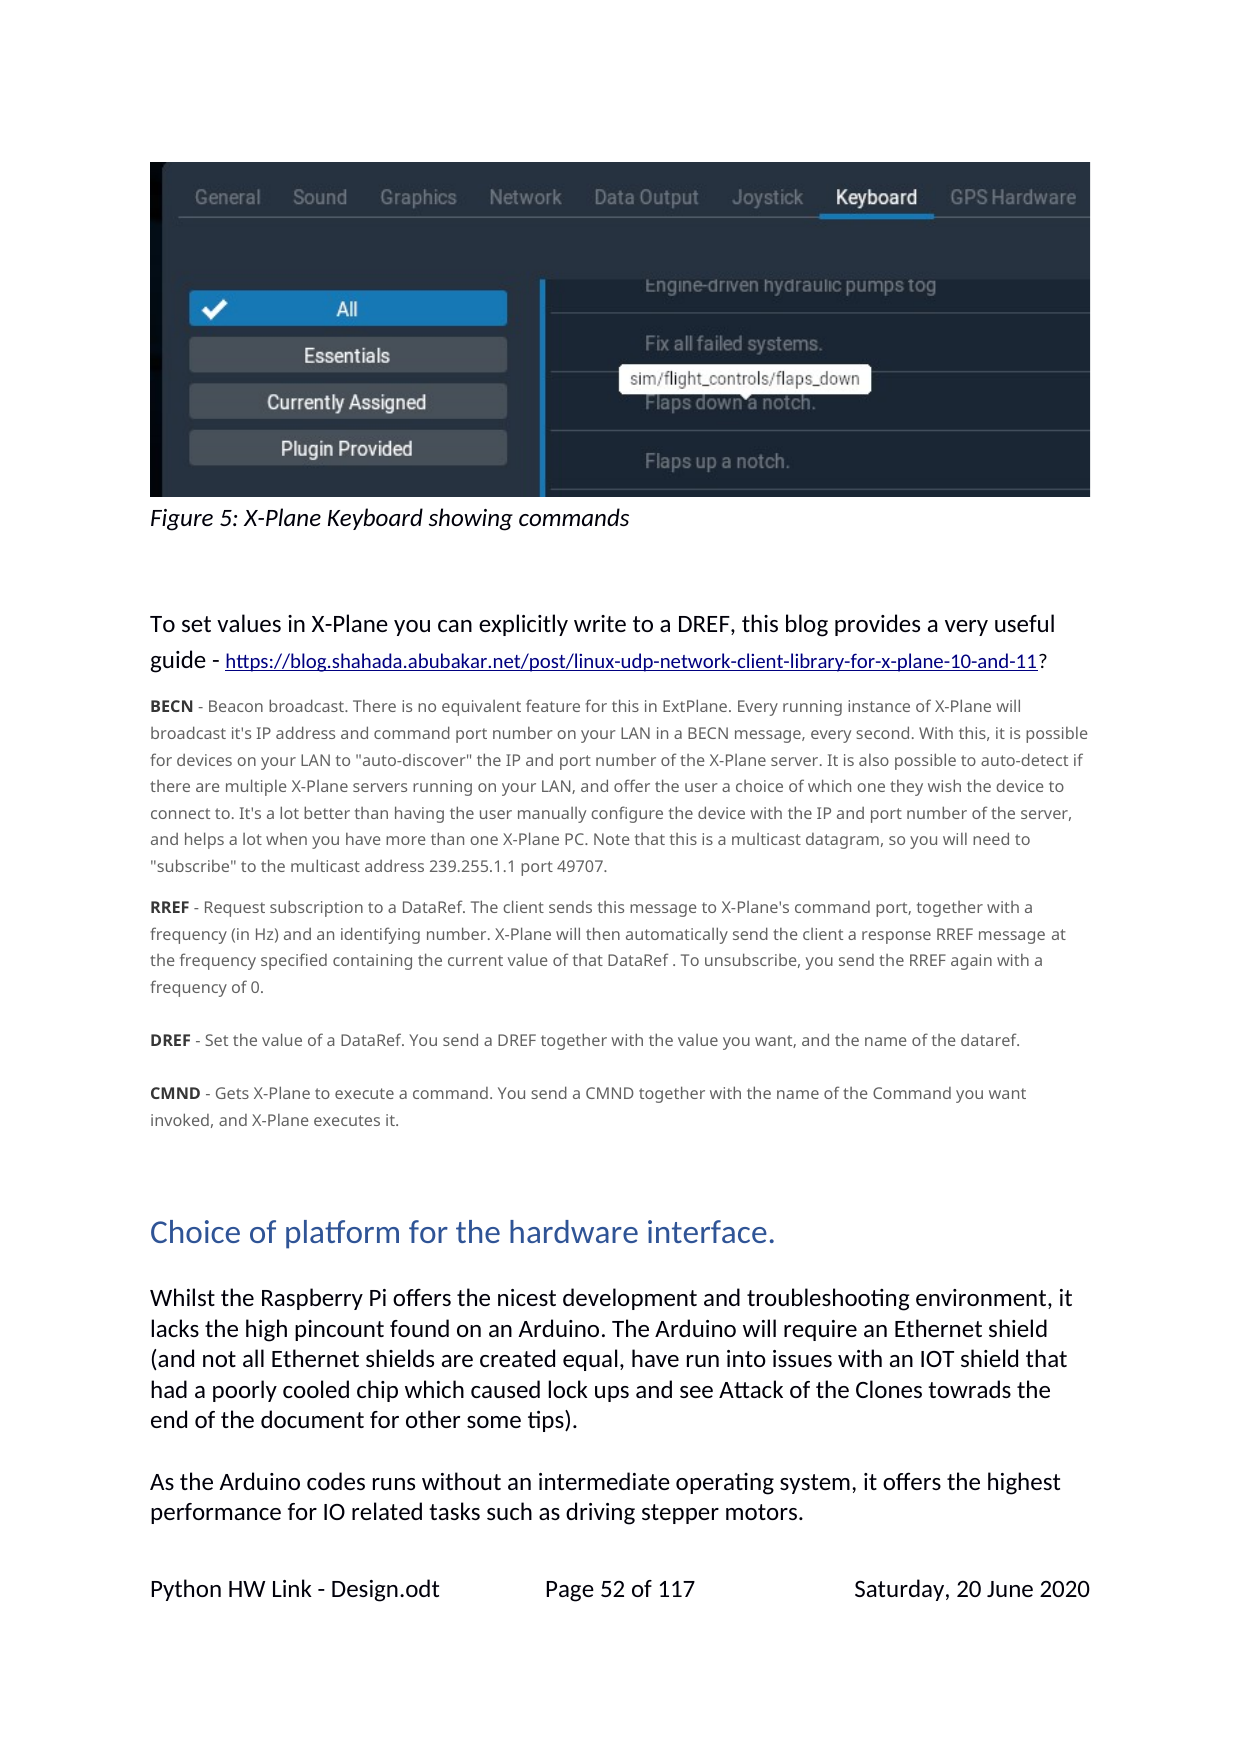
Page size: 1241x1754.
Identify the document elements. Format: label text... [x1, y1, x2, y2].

subtitle Choice of platform for the hardware interface. [150, 1211, 1090, 1252]
text Figure 5: X-Plane Keyboard showing commands [150, 497, 1090, 533]
text CMND - Gets X-Plane to execute a command. You send a CMND together with the name of the Command you want invoked, and X-Plane executes it. [150, 1082, 1090, 1131]
picture [150, 162, 1091, 497]
text BECN - Beacon broadcast. There is no equivalent feature for this in ExtPlane. Every running instance of X-Plane will broadcast it's IP address and command port number on your LAN in a BECN message, every second. With this, it is possible for devices on your LAN to "auto-discover" the IP and port number of the X-Plane server. It is also possible to auto-detect if there are multiple X-Plane servers running on your LAN, and offer the user a choice of which one they wish the device to connect to. It's a lot better than having the user manually configure the device with the IP and port number of the server, and helps a lot when you have more than one X-Plane PC. Note that this is a multicast datagram, so you will need to "subscribe" to the multicast address 239.255.1.1 port 49707. [150, 696, 1090, 877]
text To set values in X-Plane you can explicitly write to a DREF, this blog provides a very useful guide - https://blog.shahada.abubakar.net/post/linux-udp-network-client-library-for-x-plane-10-and-11? [150, 608, 1090, 675]
text RREF - Request subscription to a DataRef. The client sends this message to X-Plane's command port, together with a frequency (in Hz) and an identifying number. X-Plane will then automatically send the client a response RREF message at the frequency specified containing the current value of that DataRef . To unsubscribe, you send the RREF again with a frequency of 0. [150, 896, 1090, 998]
text DREF - Set the value of a DataRef. You send a DREF together with the value you want, and the name of the dataref. [150, 1029, 1090, 1051]
text As the Arduino codes runs without an intermediate operating system, it offers the highest performance for IO related tasks such as driving stepper motors. [150, 1466, 1090, 1527]
text Whilst the Raspberry Pi offers the nicest development and troubleshooting environment, it lacks the high pincount found on an Arduino. The Arduino will require an Ethernet shield (and not all Ethernet shields are created equal, have run into issues with an IOT shield that had a poorly cooled chip which caused lock ups and see Attack of the Clones towrads the end of the document for other some tips). [150, 1282, 1090, 1435]
